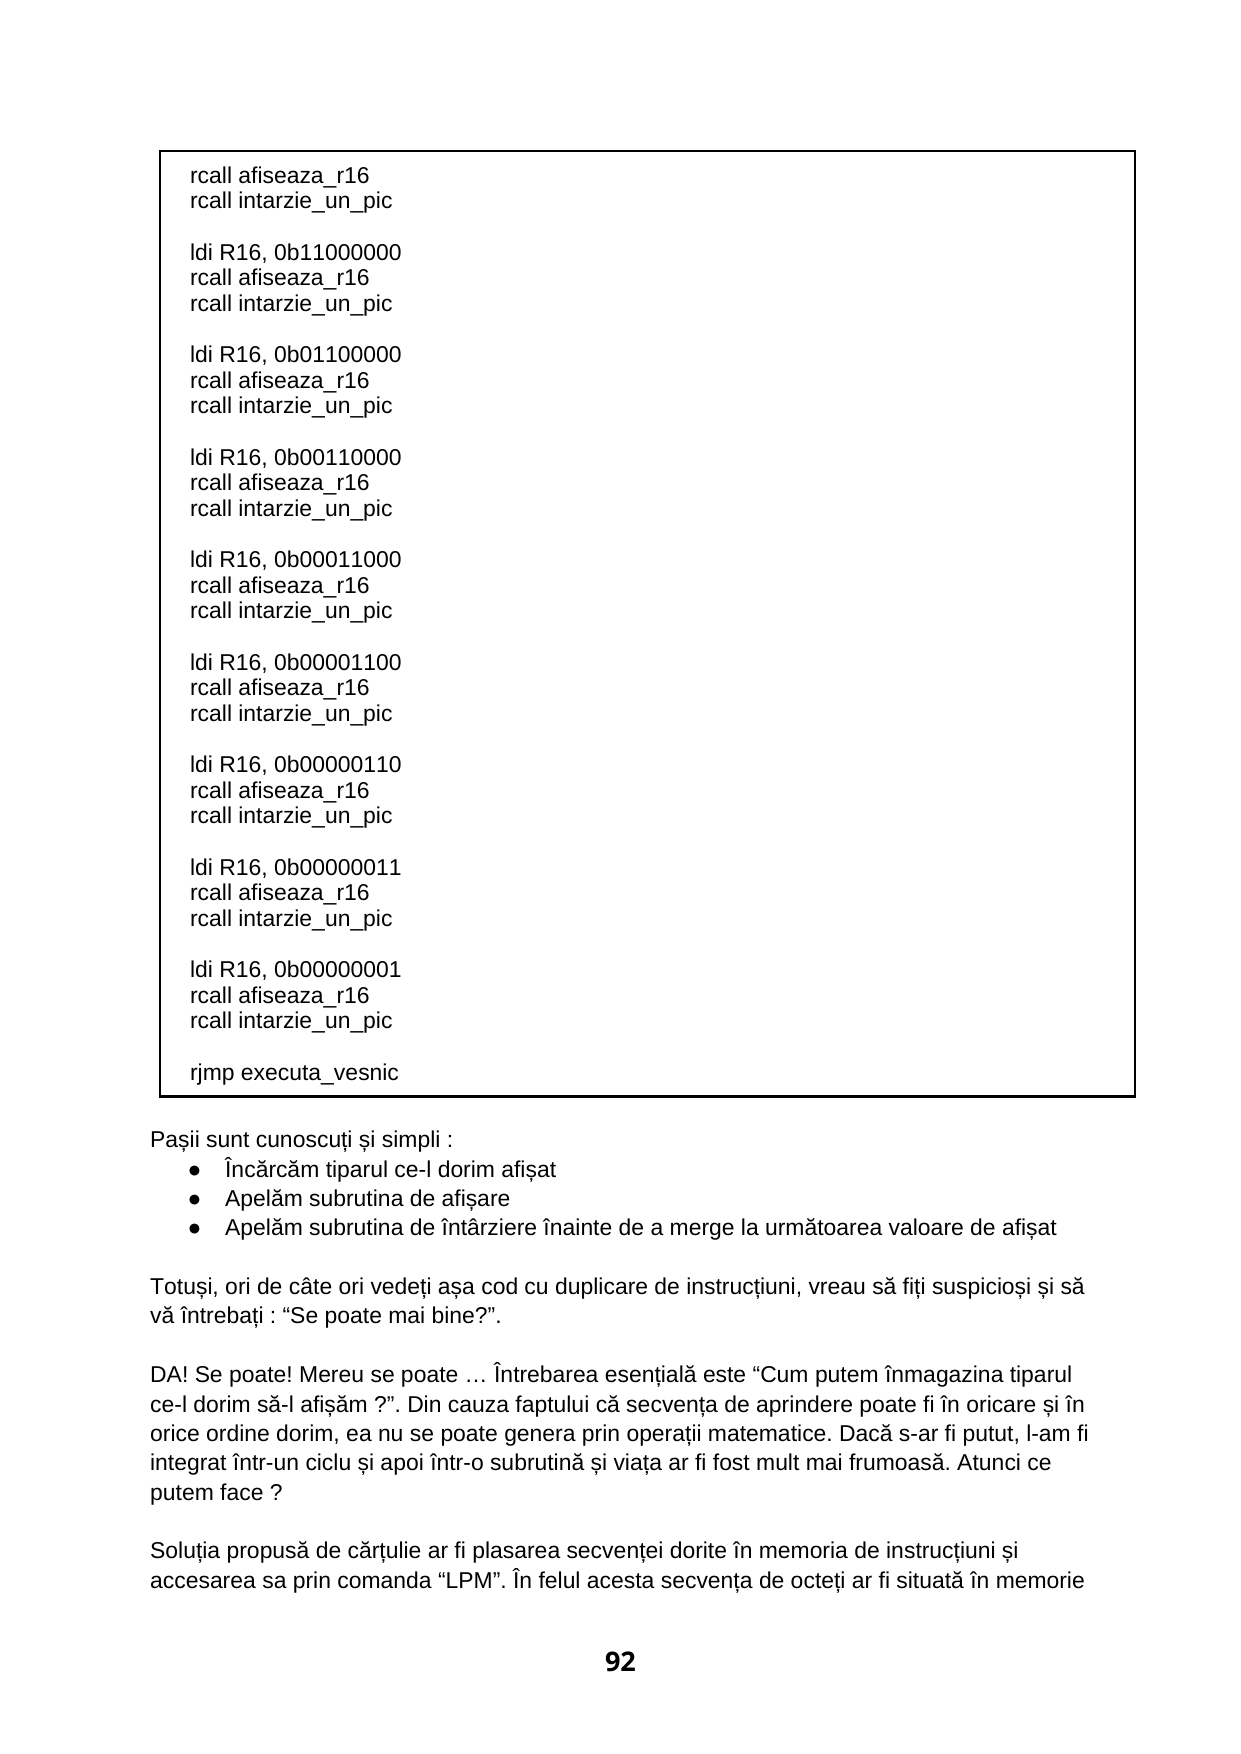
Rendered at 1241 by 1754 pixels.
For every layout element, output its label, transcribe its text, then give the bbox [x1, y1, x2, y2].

text DA! Se poate! Mereu se poate … Întrebarea esențială este “Cum putem înmagazina tiparul ce-l dorim să-l afișăm ?”. Din cauza faptului că secvența de aprindere poate fi în oricare și în orice ordine dorim, ea nu se poate genera prin operații matematice. Dacă s-ar fi putut, l-am fi integrat într-un ciclu și apoi într-o subrutină și viața ar fi fost mult mai frumoasă. Atunci ce putem face ? [150, 1362, 1091, 1505]
text Pașii sunt cunoscuți și simpli : [150, 1127, 1091, 1152]
list Apelăm subrutina de afișare [187, 1186, 1091, 1211]
table_header rcall afiseaza_r16 rcall intarzie_un_pic ldi R16, 0b11000000 rcall afiseaza_r16 rcall intarzie_un_pic ldi R16, 0b01100000 rcall afiseaza_r16 rcall intarzie_un_pic ldi R16, 0b00110000 rcall afiseaza_r16 rcall intarzie_un_pic ldi R16, 0b00011000 rcall afiseaza_r16 rcall intarzie_un_pic ldi R16, 0b00001100 rcall afiseaza_r16 rcall intarzie_un_pic ldi R16, 0b00000110 rcall afiseaza_r16 rcall intarzie_un_pic ldi R16, 0b00000011 rcall afiseaza_r16 rcall intarzie_un_pic ldi R16, 0b00000001 rcall afiseaza_r16 rcall intarzie_un_pic rjmp executa_vesnic [161, 152, 1134, 1095]
text Soluția propusă de cărțulie ar fi plasarea secvenței dorite în memoria de instrucțiuni și accesarea sa prin comanda “LPM”. În felul acesta secvența de octeți ar fi situată în memorie [150, 1538, 1091, 1593]
text Totuși, ori de câte ori vedeți așa cod cu duplicare de instrucțiuni, vreau să fiți suspicioși și să vă întrebați : “Se poate mai bine?”. [150, 1274, 1091, 1329]
list Încărcăm tiparul ce-l dorim afișat [187, 1156, 1091, 1182]
list Apelăm subrutina de întârziere înainte de a merge la următoarea valoare de afișat [187, 1215, 1091, 1241]
